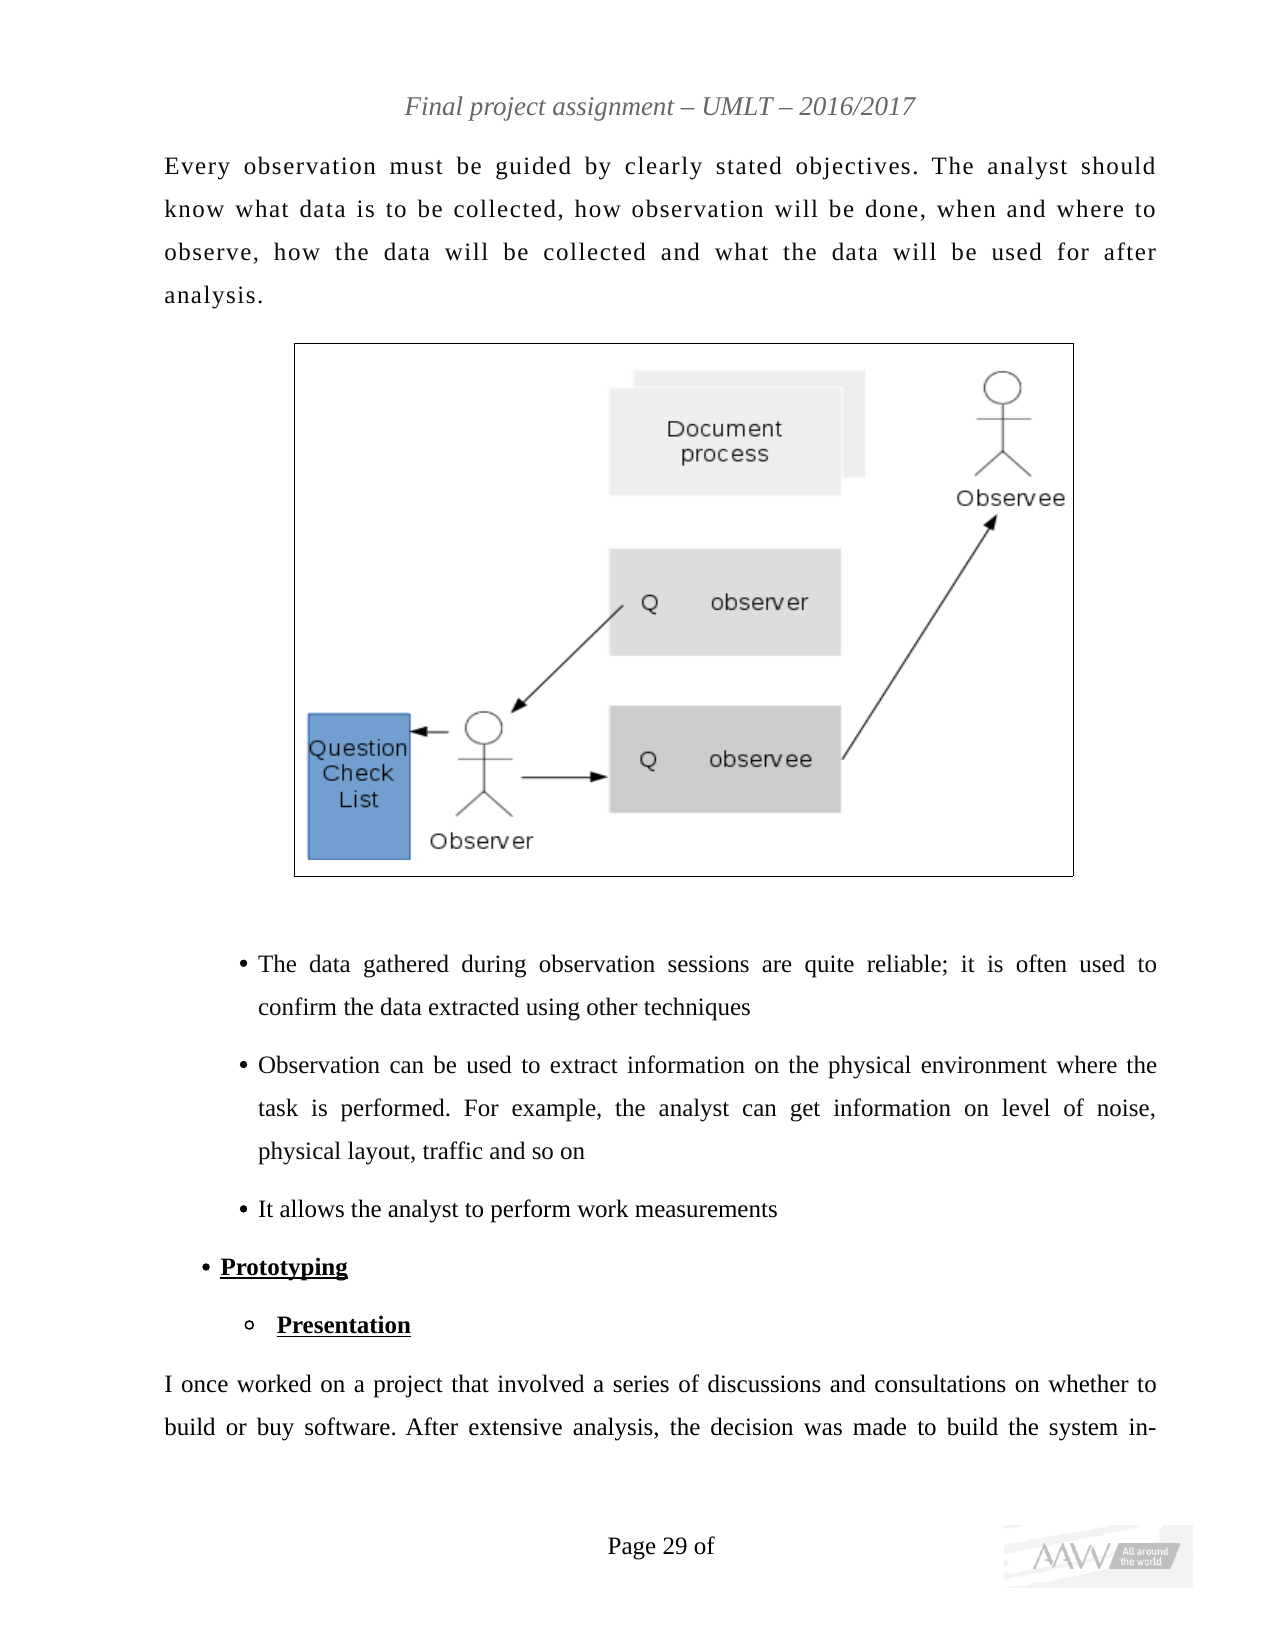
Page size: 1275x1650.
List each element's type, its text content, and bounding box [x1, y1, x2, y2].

picture [1003, 1525, 1193, 1588]
list Presentation [239, 1311, 1158, 1339]
list Prototyping [202, 1252, 1158, 1281]
list Observation can be used to extract information on the physical environment where the task is performed. For example, the analyst can get information on level of noise, physical layout, traffic and so on [239, 1050, 1158, 1165]
list It allows the analyst to perform work measurements [239, 1194, 1158, 1223]
picture [296, 345, 1071, 874]
text Every observation must be guided by clearly stated objectives. The analyst should know what data is to be collected, how observation will be done, when and where to observe, how the data will be collected and what the data will be used for after analysis. [164, 151, 1158, 309]
list The data gathered during observation sessions are quite reliable; it is often used to confirm the data extracted using other techniques [239, 949, 1158, 1021]
text I once worked on a project that involved a series of discussions and consultations on whether to build or buy software. After extensive analysis, the decision was made to build the system in- [164, 1369, 1158, 1441]
